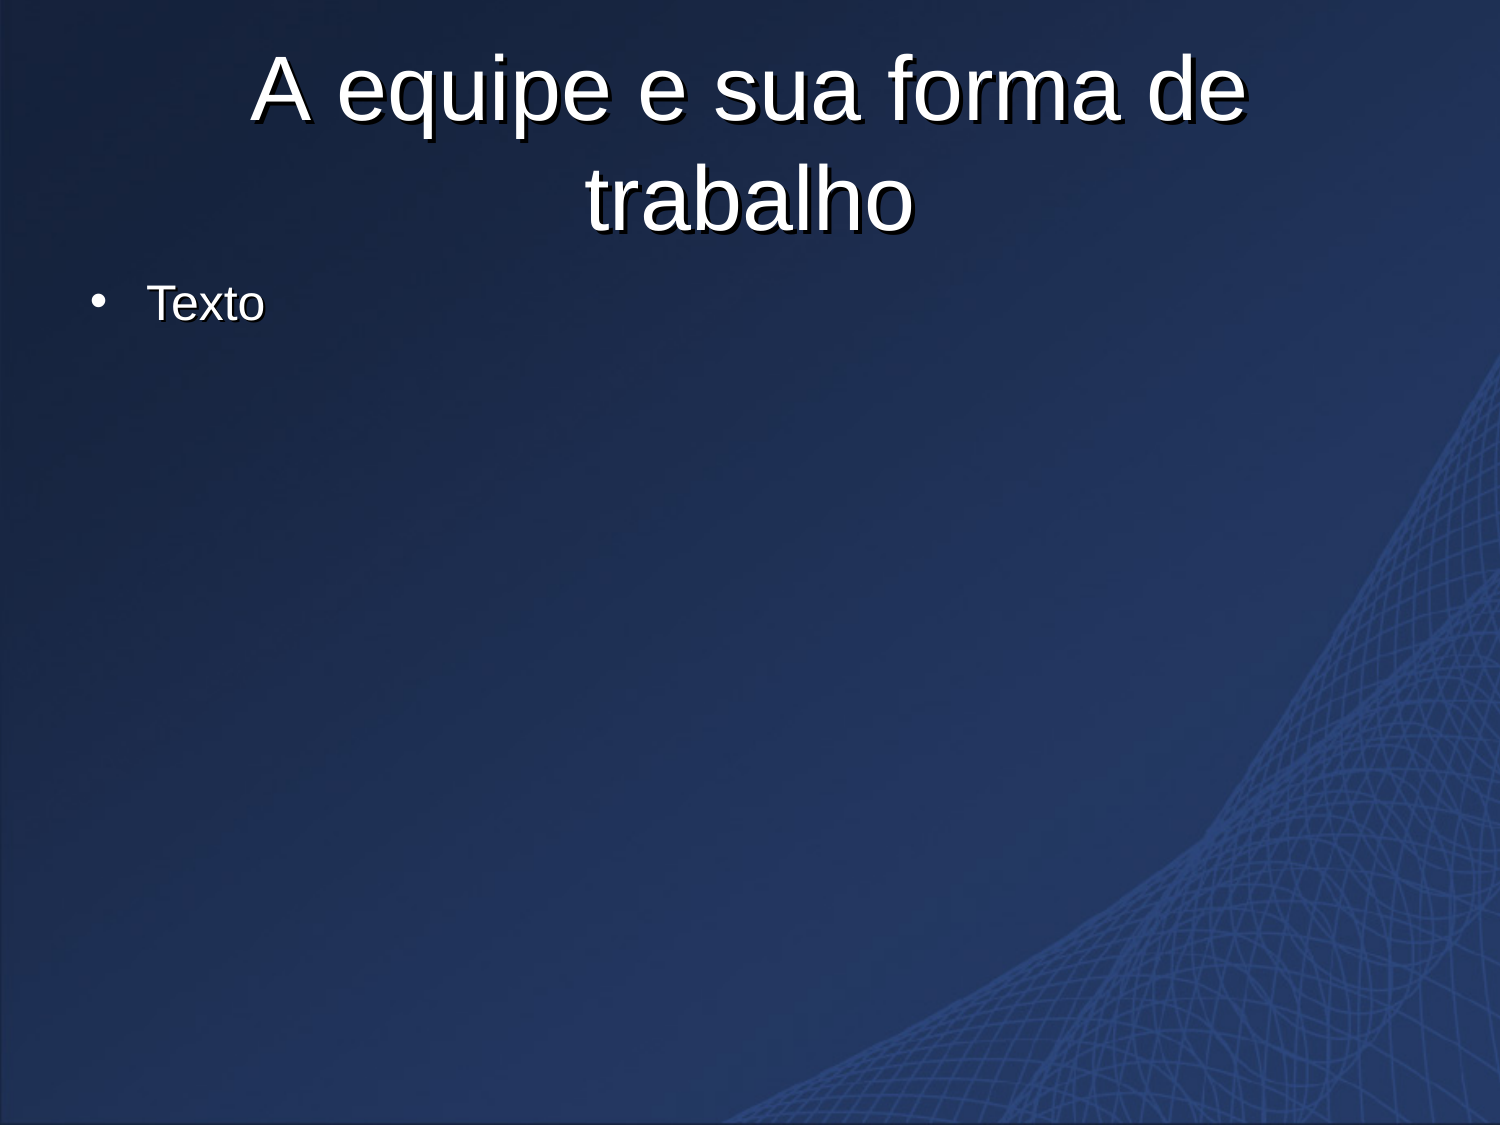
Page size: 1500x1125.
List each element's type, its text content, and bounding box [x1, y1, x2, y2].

list Texto [75, 262, 1426, 1006]
title A equipe e sua forma de trabalho [75, 20, 1426, 257]
picture [0, 0, 1500, 1125]
